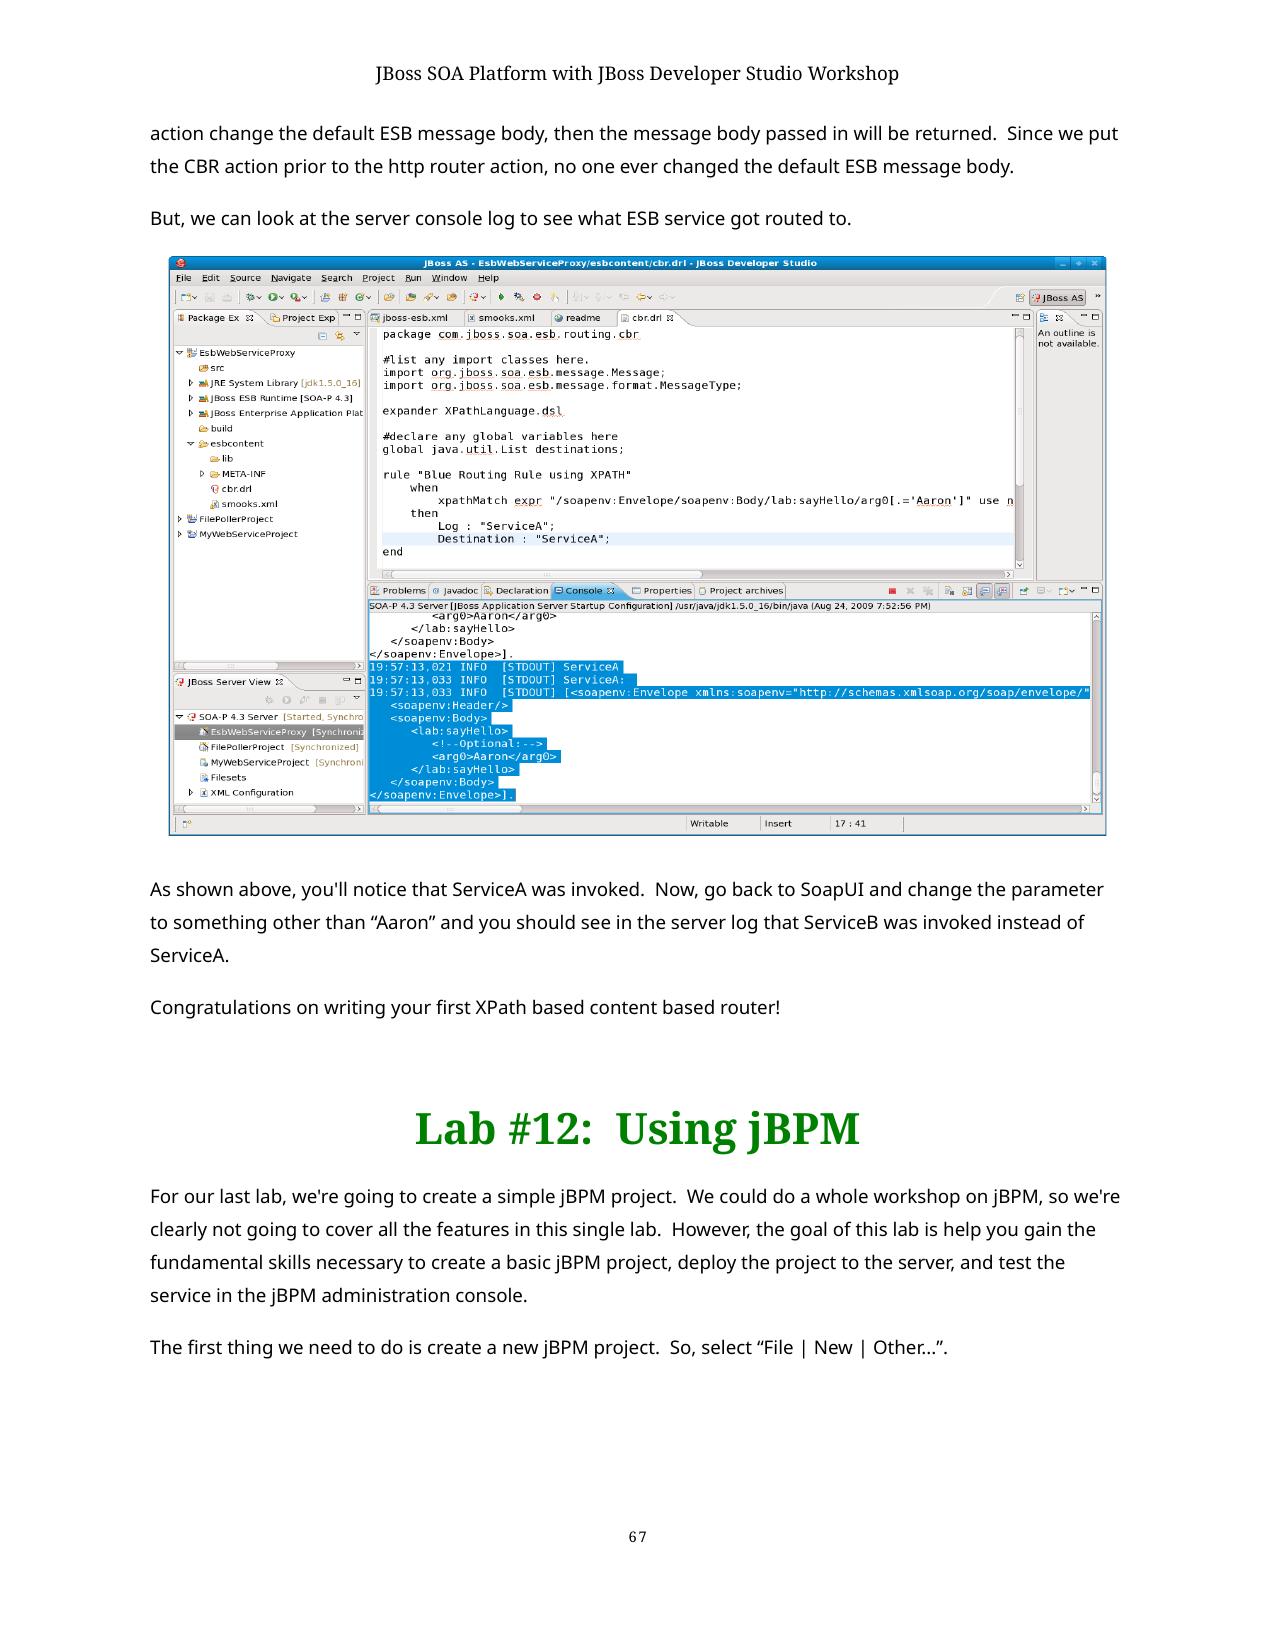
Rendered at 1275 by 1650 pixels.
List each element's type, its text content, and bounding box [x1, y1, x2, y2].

picture [1056, 256, 1070, 265]
picture [168, 259, 1107, 836]
text The first thing we need to do is create a new jBPM project. So, select “File | New | Other...”. [150, 1334, 1125, 1360]
text For our last lab, we're going to create a simple jBPM project. We could do a whole workshop on jBPM, so we're clearly not going to cover all the features in this single lab. However, the goal of this lab is help you gain the fundamental skills necessary to create a basic jBPM project, deploy the project to the server, and test the service in the jBPM administration console. [150, 1183, 1125, 1308]
text Congratulations on writing your first XPath based content based router! [150, 994, 1125, 1020]
text action change the default ESB message body, then the message body passed in will be returned. Since we put the CBR action prior to the http router action, no one ever changed the default ESB message body. [150, 120, 1125, 179]
subtitle Lab #12: Using jBPM [150, 1098, 1125, 1157]
text But, we can look at the server console log to see what ESB service got routed to. [150, 205, 1125, 231]
text As shown above, you'll notice that ServiceA was invoked. Now, go back to SoapUI and change the parameter to something other than “Aaron” and you should see in the server log that ServiceB was invoked instead of ServiceA. [150, 836, 1125, 968]
picture [1072, 256, 1101, 265]
